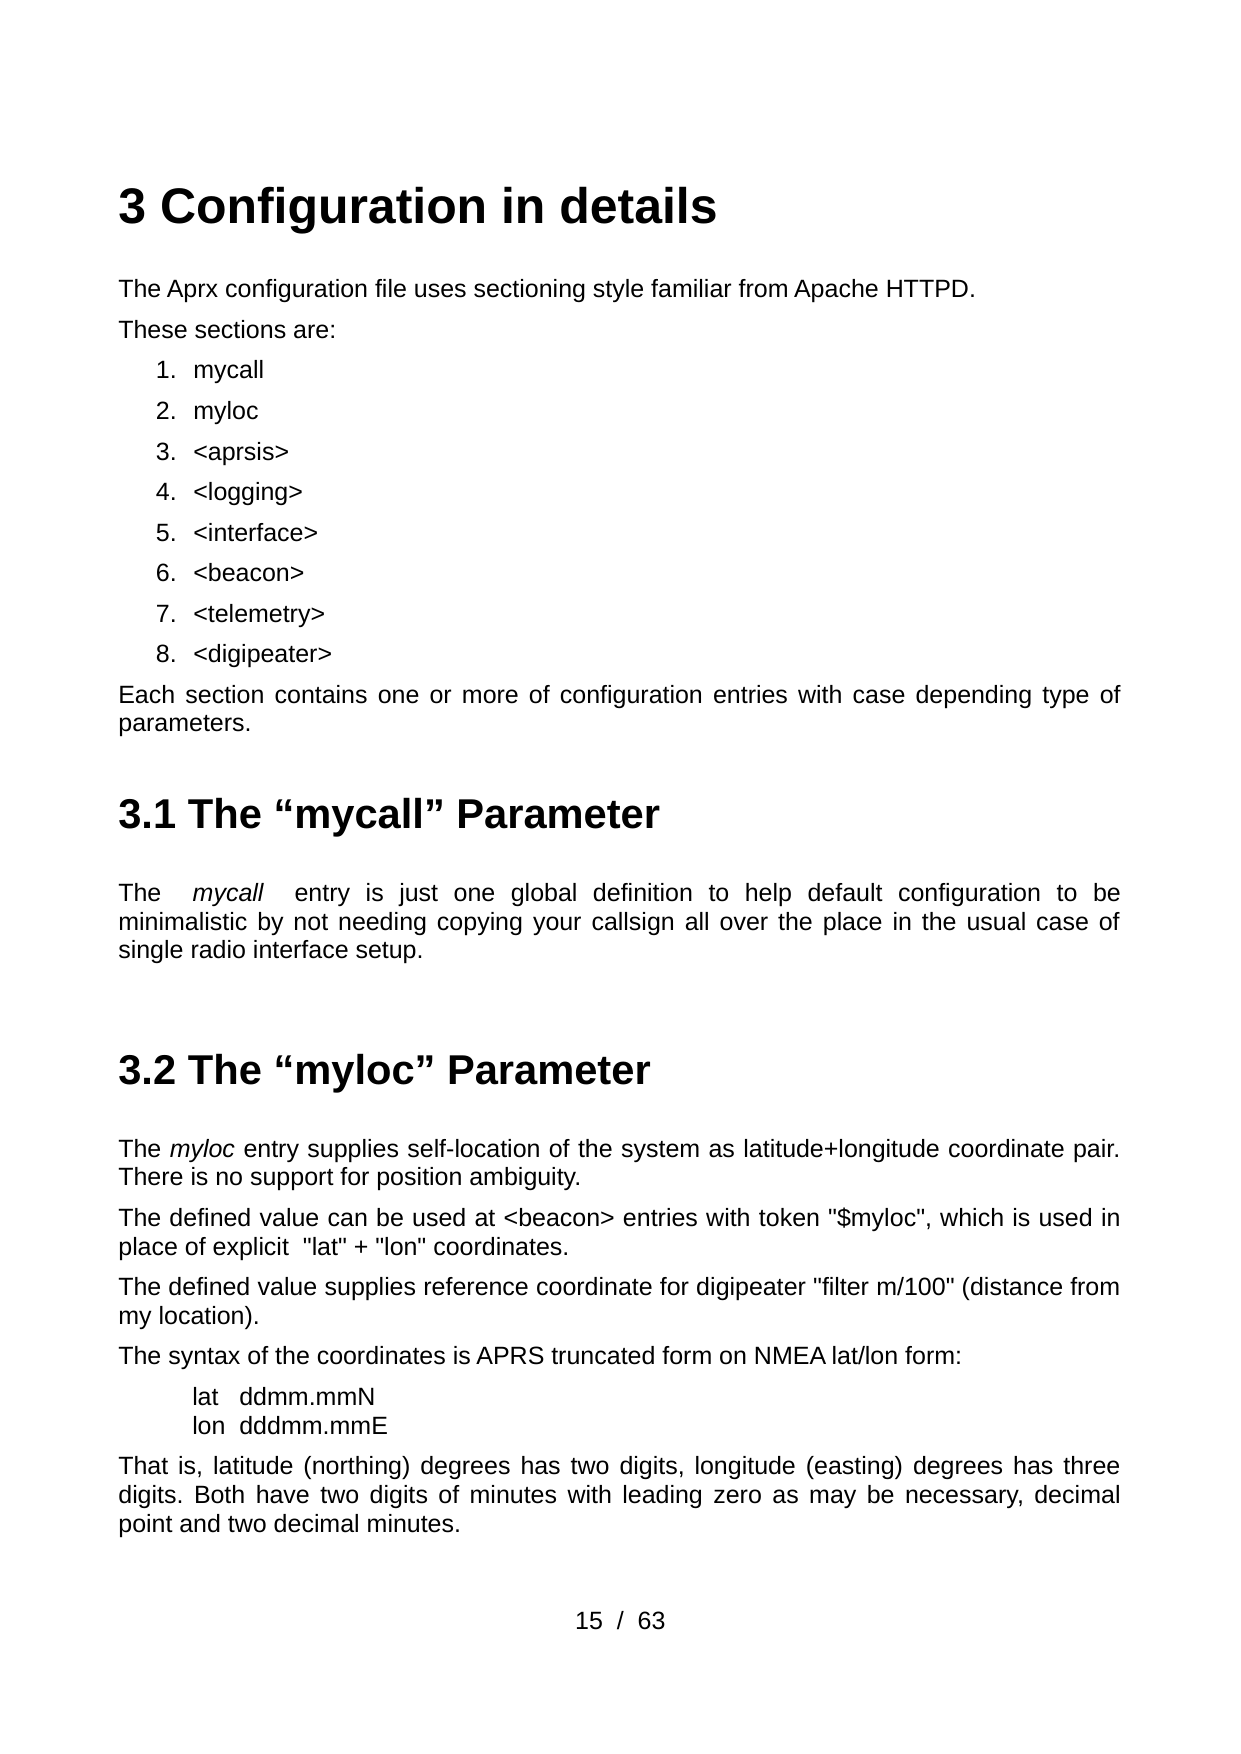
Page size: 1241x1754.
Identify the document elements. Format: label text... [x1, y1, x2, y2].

text The Aprx configuration file uses sectioning style familiar from Apache HTTPD. [118, 274, 1122, 303]
list <telemetry> [156, 598, 1122, 627]
list <digipeater> [156, 639, 1122, 668]
text That is, latitude (northing) degrees has two digits, longitude (easting) degrees has three digits. Both have two digits of minutes with leading zero as may be necessary, decimal point and two decimal minutes. [118, 1451, 1122, 1537]
list mycall [156, 355, 1122, 384]
subtitle The “mycall” Parameter [118, 789, 1122, 837]
subtitle The “myloc” Parameter [118, 1045, 1122, 1093]
text These sections are: [118, 315, 1122, 344]
list <beacon> [156, 558, 1122, 587]
text Each section contains one or more of configuration entries with case depending type of parameters. [118, 679, 1122, 737]
text The mycall entry is just one global definition to help default configuration to be minimalistic by not needing copying your callsign all over the place in the usual case of single radio interface setup. [118, 878, 1122, 964]
list <aprsis> [156, 436, 1122, 465]
text lat ddmm.mmN lon dddmm.mmE [118, 1382, 1122, 1439]
list myloc [156, 396, 1122, 425]
subtitle Configuration in details [118, 176, 1122, 234]
text The defined value can be used at <beacon> entries with token "$myloc", which is used in place of explicit "lat" + "lon" coordinates. [118, 1203, 1122, 1260]
text The defined value supplies reference coordinate for digipeater "filter m/100" (distance from my location). [118, 1272, 1122, 1329]
list <interface> [156, 517, 1122, 546]
text The myloc entry supplies self-location of the system as latitude+longitude coordinate pair. There is no support for position ambiguity. [118, 1133, 1122, 1191]
text The syntax of the coordinates is APRS truncated form on NMEA lat/lon form: [118, 1341, 1122, 1370]
list <logging> [156, 477, 1122, 506]
